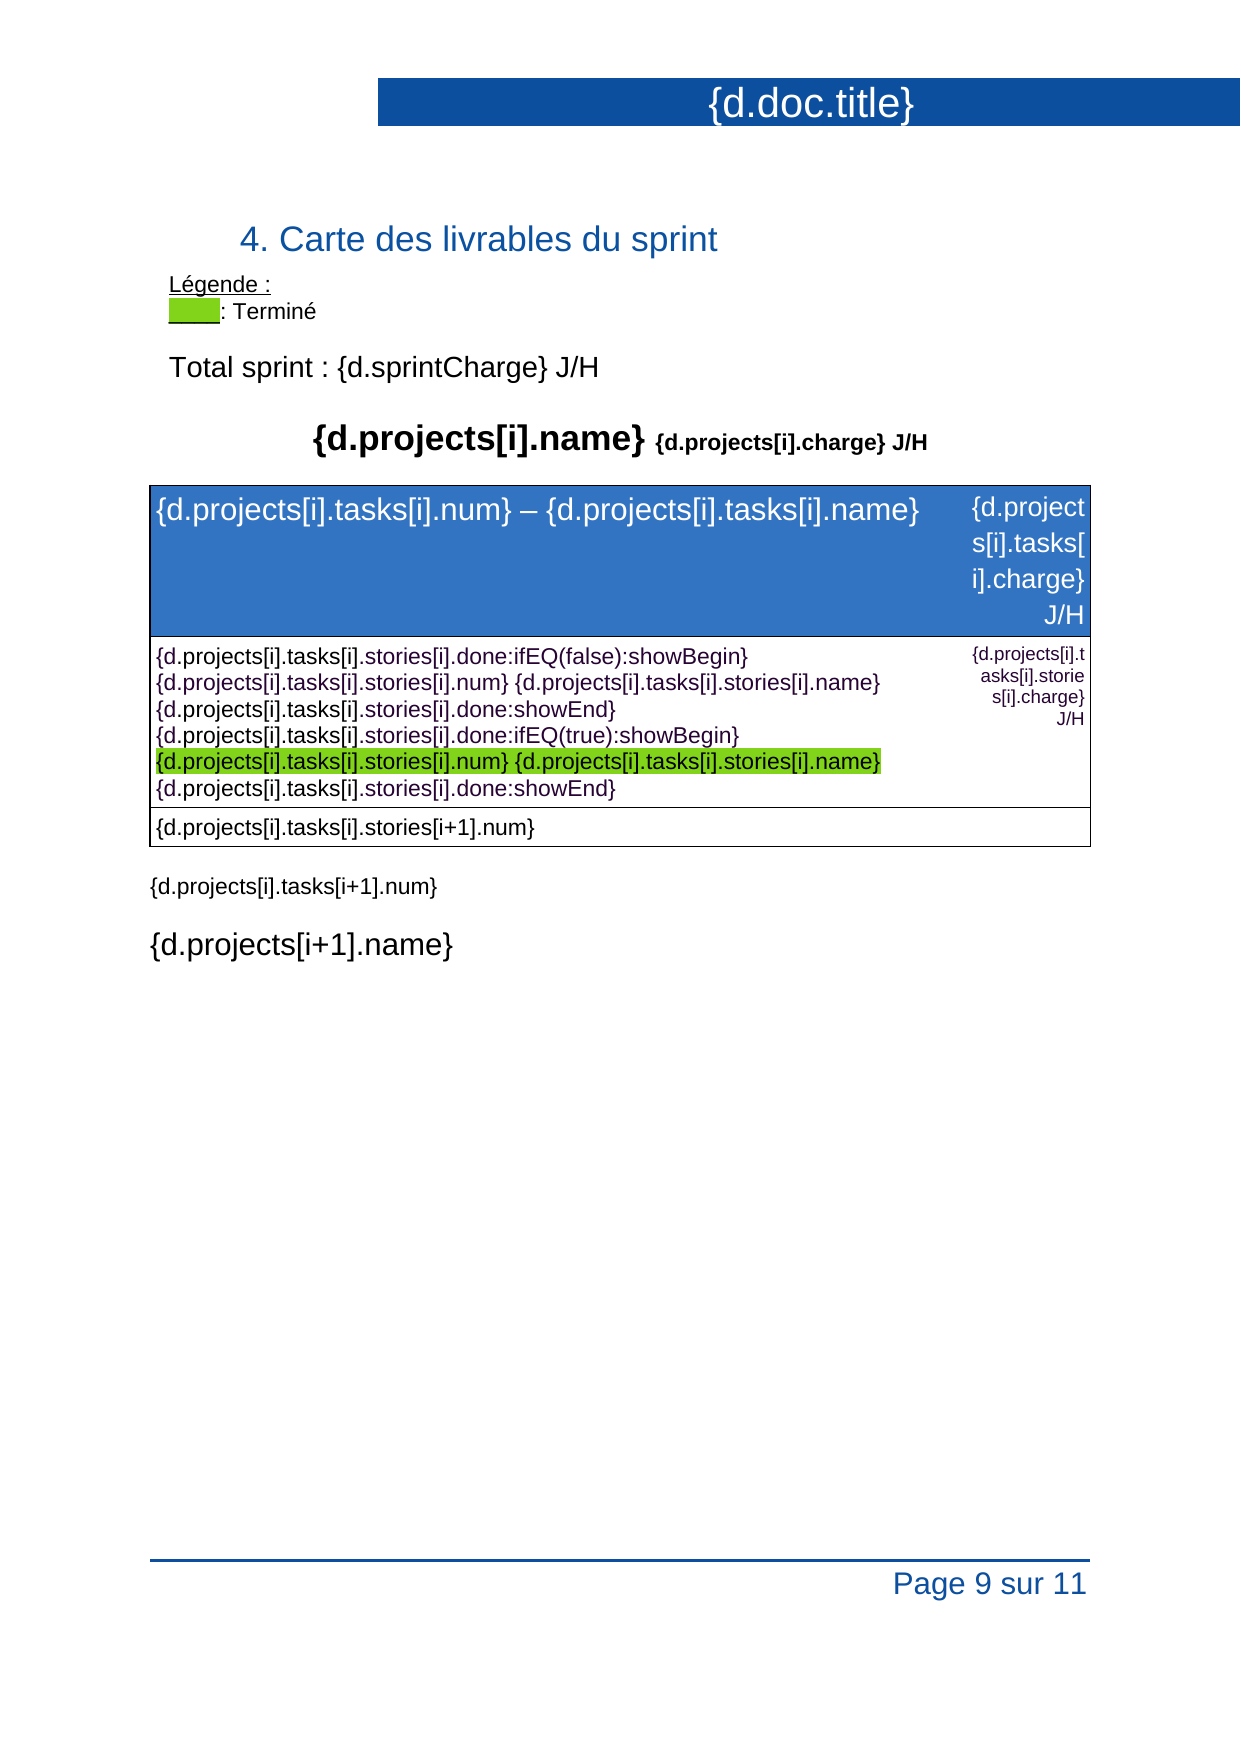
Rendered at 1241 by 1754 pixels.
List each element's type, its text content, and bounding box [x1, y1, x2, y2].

table_header {d.projects[i].tasks[i].charge} J/H [966, 486, 1090, 636]
text Légende : [169, 271, 1090, 298]
table_header {d.projects[i].tasks[i].num} – {d.projects[i].tasks[i].name} [151, 486, 966, 636]
table_cell {d.projects[i].tasks[i].stories[i].charge} J/H [966, 637, 1090, 807]
text {d.projects[i+1].name} [150, 926, 1090, 962]
subtitle 4. Carte des livrables du sprint [239, 218, 1090, 259]
text Total sprint : {d.sprintCharge} J/H [169, 350, 1090, 384]
table_cell {d.projects[i].tasks[i].stories[i].done:ifEQ(false):showBegin}{d.projects[i].tasks[i].stories[i].num} {d.projects[i].tasks[i].stories[i].name}{d.projects[i].tasks[i].stories[i].done:showEnd}{d.projects[i].tasks[i].stories[i].done:ifEQ(true):showBegin}{d.projects[i].tasks[i].stories[i].num} {d.projects[i].tasks[i].stories[i].name}{d.projects[i].tasks[i].stories[i].done:showEnd} [151, 637, 966, 807]
table_cell {d.projects[i].tasks[i].stories[i+1].num} [151, 808, 966, 846]
table_cell [966, 808, 1090, 846]
text ____: Terminé [169, 298, 1090, 324]
text {d.projects[i].name} {d.projects[i].charge} J/H [150, 417, 1090, 458]
text {d.projects[i].tasks[i+1].num} [150, 873, 1090, 899]
